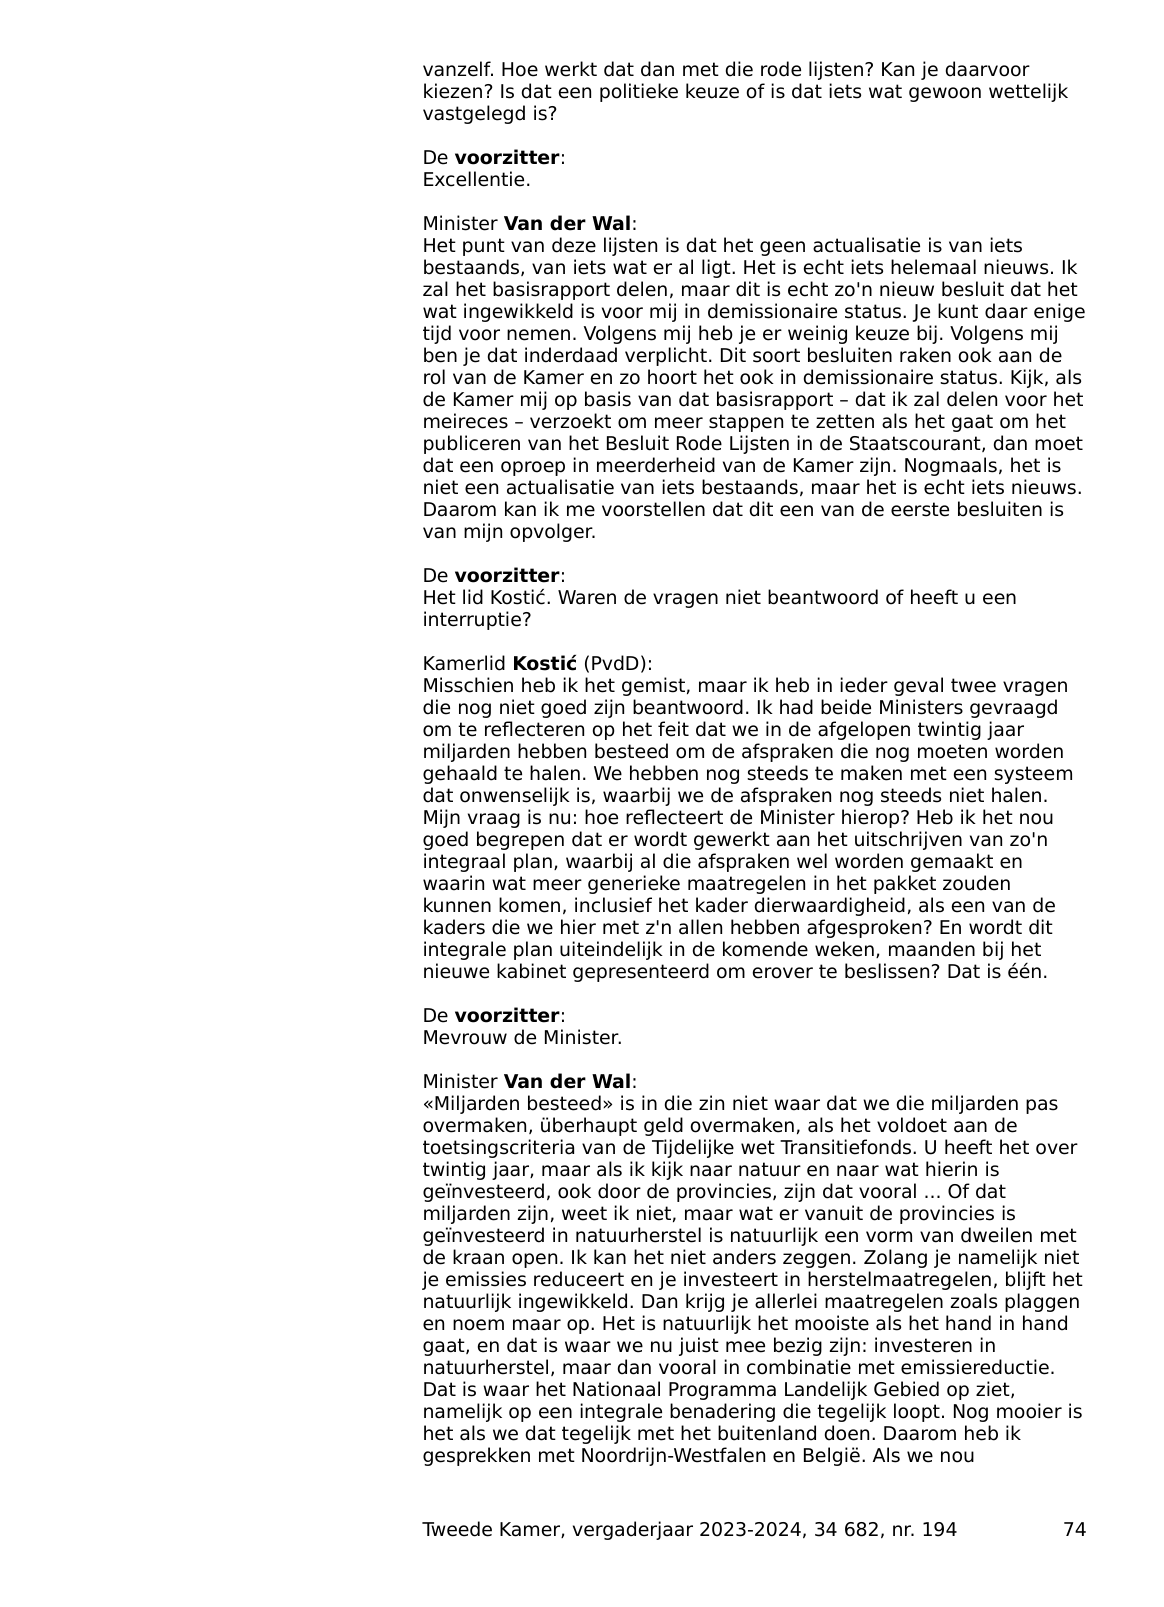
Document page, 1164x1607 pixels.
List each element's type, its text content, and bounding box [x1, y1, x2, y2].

text Misschien heb ik het gemist, maar ik heb in ieder geval twee vragen die nog niet goed zijn beantwoord. Ik had beide Ministers gevraagd om te reflecteren op het feit dat we in de afgelopen twintig jaar miljarden hebben besteed om de afspraken die nog moeten worden gehaald te halen. We hebben nog steeds te maken met een systeem dat onwenselijk is, waarbij we de afspraken nog steeds niet halen. Mijn vraag is nu: hoe reflecteert de Minister hierop? Heb ik het nou goed begrepen dat er wordt gewerkt aan het uitschrijven van zo'n integraal plan, waarbij al die afspraken wel worden gemaakt en waarin wat meer generieke maatregelen in het pakket zouden kunnen komen, inclusief het kader dierwaardigheid, als een van de kaders die we hier met z'n allen hebben afgesproken? En wordt dit integrale plan uiteindelijk in de komende weken, maanden bij het nieuwe kabinet gepresenteerd om erover te beslissen? Dat is één. [422, 675, 1087, 983]
text De voorzitter: [422, 1005, 1087, 1027]
text De voorzitter: [422, 147, 1087, 169]
text Excellentie. [422, 169, 1087, 191]
text Het lid Kostić. Waren de vragen niet beantwoord of heeft u een interruptie? [422, 587, 1087, 631]
text Minister Van der Wal: [422, 213, 1087, 235]
text «Miljarden besteed» is in die zin niet waar dat we die miljarden pas overmaken, überhaupt geld overmaken, als het voldoet aan de toetsingscriteria van de Tijdelijke wet Transitiefonds. U heeft het over twintig jaar, maar als ik kijk naar natuur en naar wat hierin is geïnvesteerd, ook door de provincies, zijn dat vooral ... Of dat miljarden zijn, weet ik niet, maar wat er vanuit de provincies is geïnvesteerd in natuurherstel is natuurlijk een vorm van dweilen met de kraan open. Ik kan het niet anders zeggen. Zolang je namelijk niet je emissies reduceert en je investeert in herstelmaatregelen, blijft het natuurlijk ingewikkeld. Dan krijg je allerlei maatregelen zoals plaggen en noem maar op. Het is natuurlijk het mooiste als het hand in hand gaat, en dat is waar we nu juist mee bezig zijn: investeren in natuurherstel, maar dan vooral in combinatie met emissiereductie. Dat is waar het Nationaal Programma Landelijk Gebied op ziet, namelijk op een integrale benadering die tegelijk loopt. Nog mooier is het als we dat tegelijk met het buitenland doen. Daarom heb ik gesprekken met Noordrijn-Westfalen en België. Als we nou [422, 1093, 1087, 1467]
text De voorzitter: [422, 565, 1087, 587]
text vanzelf. Hoe werkt dat dan met die rode lijsten? Kan je daarvoor kiezen? Is dat een politieke keuze of is dat iets wat gewoon wettelijk vastgelegd is? [422, 59, 1087, 125]
text Minister Van der Wal: [422, 1071, 1087, 1093]
text Kamerlid Kostić (PvdD): [422, 653, 1087, 675]
text Mevrouw de Minister. [422, 1027, 1087, 1049]
text Het punt van deze lijsten is dat het geen actualisatie is van iets bestaands, van iets wat er al ligt. Het is echt iets helemaal nieuws. Ik zal het basisrapport delen, maar dit is echt zo'n nieuw besluit dat het wat ingewikkeld is voor mij in demissionaire status. Je kunt daar enige tijd voor nemen. Volgens mij heb je er weinig keuze bij. Volgens mij ben je dat inderdaad verplicht. Dit soort besluiten raken ook aan de rol van de Kamer en zo hoort het ook in demissionaire status. Kijk, als de Kamer mij op basis van dat basisrapport – dat ik zal delen voor het meireces – verzoekt om meer stappen te zetten als het gaat om het publiceren van het Besluit Rode Lijsten in de Staatscourant, dan moet dat een oproep in meerderheid van de Kamer zijn. Nogmaals, het is niet een actualisatie van iets bestaands, maar het is echt iets nieuws. Daarom kan ik me voorstellen dat dit een van de eerste besluiten is van mijn opvolger. [422, 235, 1087, 543]
